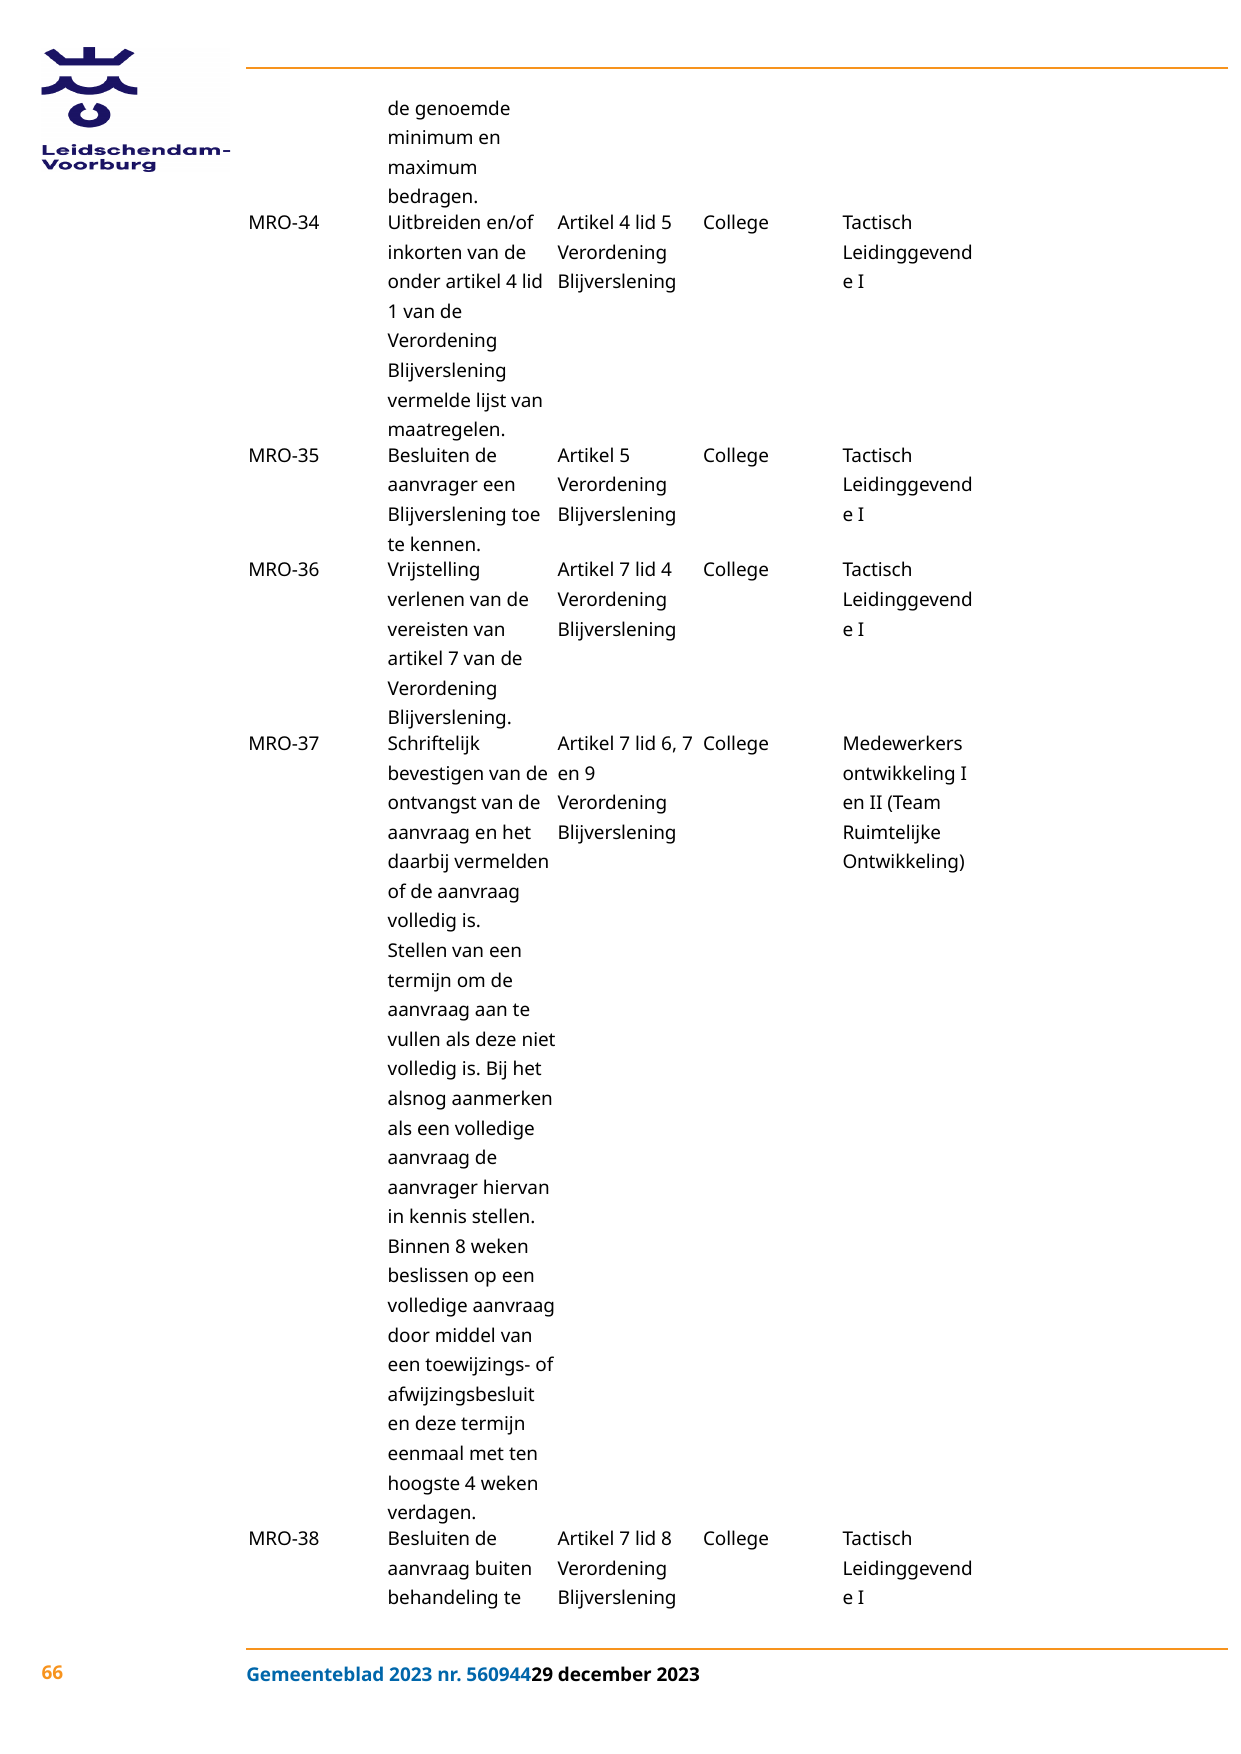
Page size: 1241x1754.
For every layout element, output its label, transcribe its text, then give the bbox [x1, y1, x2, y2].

table_cell [982, 1525, 1152, 1610]
table_cell MRO-38 [248, 1525, 387, 1610]
table_cell [982, 730, 1152, 1525]
table_cell Artikel 7 lid 6, 7 en 9 Verordening Blijverslening [557, 730, 703, 1525]
table_cell Vrijstelling verlenen van de vereisten van artikel 7 van de Verordening Blijverslening. [388, 557, 557, 730]
table_cell Artikel 4 lid 5 Verordening Blijverslening [557, 209, 703, 442]
table_cell [557, 95, 703, 209]
table_cell [982, 209, 1152, 442]
picture [41, 47, 231, 172]
table_cell Schriftelijk bevestigen van de ontvangst van de aanvraag en het daarbij vermelden of de aanvraag volledig is. Stellen van een termijn om de aanvraag aan te vullen als deze niet volledig is. Bij het alsnog aanmerken als een volledige aanvraag de aanvrager hiervan in kennis stellen. Binnen 8 weken beslissen op een volledige aanvraag door middel van een toewijzings- of afwijzingsbesluit en deze termijn eenmaal met ten hoogste 4 weken verdagen. [388, 730, 557, 1525]
table_cell Artikel 7 lid 4 Verordening Blijverslening [557, 557, 703, 730]
table_cell Tactisch Leidinggevende I [842, 1525, 982, 1610]
table_cell MRO-36 [248, 557, 387, 730]
table_cell MRO-35 [248, 442, 387, 557]
table_cell [982, 557, 1152, 730]
table_cell Tactisch Leidinggevende I [842, 442, 982, 557]
table_cell College [703, 730, 842, 1525]
table_cell MRO-34 [248, 209, 387, 442]
table_cell College [703, 557, 842, 730]
table_cell College [703, 442, 842, 557]
table_cell [703, 95, 842, 209]
table_cell Artikel 7 lid 8 Verordening Blijverslening [557, 1525, 703, 1610]
table_cell Tactisch Leidinggevende I [842, 557, 982, 730]
table_cell de genoemde minimum en maximum bedragen. [388, 95, 557, 209]
table_cell [982, 95, 1152, 209]
table_cell [982, 442, 1152, 557]
table_cell Uitbreiden en/of inkorten van de onder artikel 4 lid 1 van de Verordening Blijverslening vermelde lijst van maatregelen. [388, 209, 557, 442]
table_cell Besluiten de aanvrager een Blijverslening toe te kennen. [388, 442, 557, 557]
table_cell Tactisch Leidinggevende I [842, 209, 982, 442]
table_cell Artikel 5 Verordening Blijverslening [557, 442, 703, 557]
table_cell College [703, 1525, 842, 1610]
table_cell Medewerkers ontwikkeling I en II (Team Ruimtelijke Ontwikkeling) [842, 730, 982, 1525]
table_cell Besluiten de aanvraag buiten behandeling te [388, 1525, 557, 1610]
table_cell MRO-37 [248, 730, 387, 1525]
table_cell [842, 95, 982, 209]
table_cell [248, 95, 387, 209]
table_cell College [703, 209, 842, 442]
